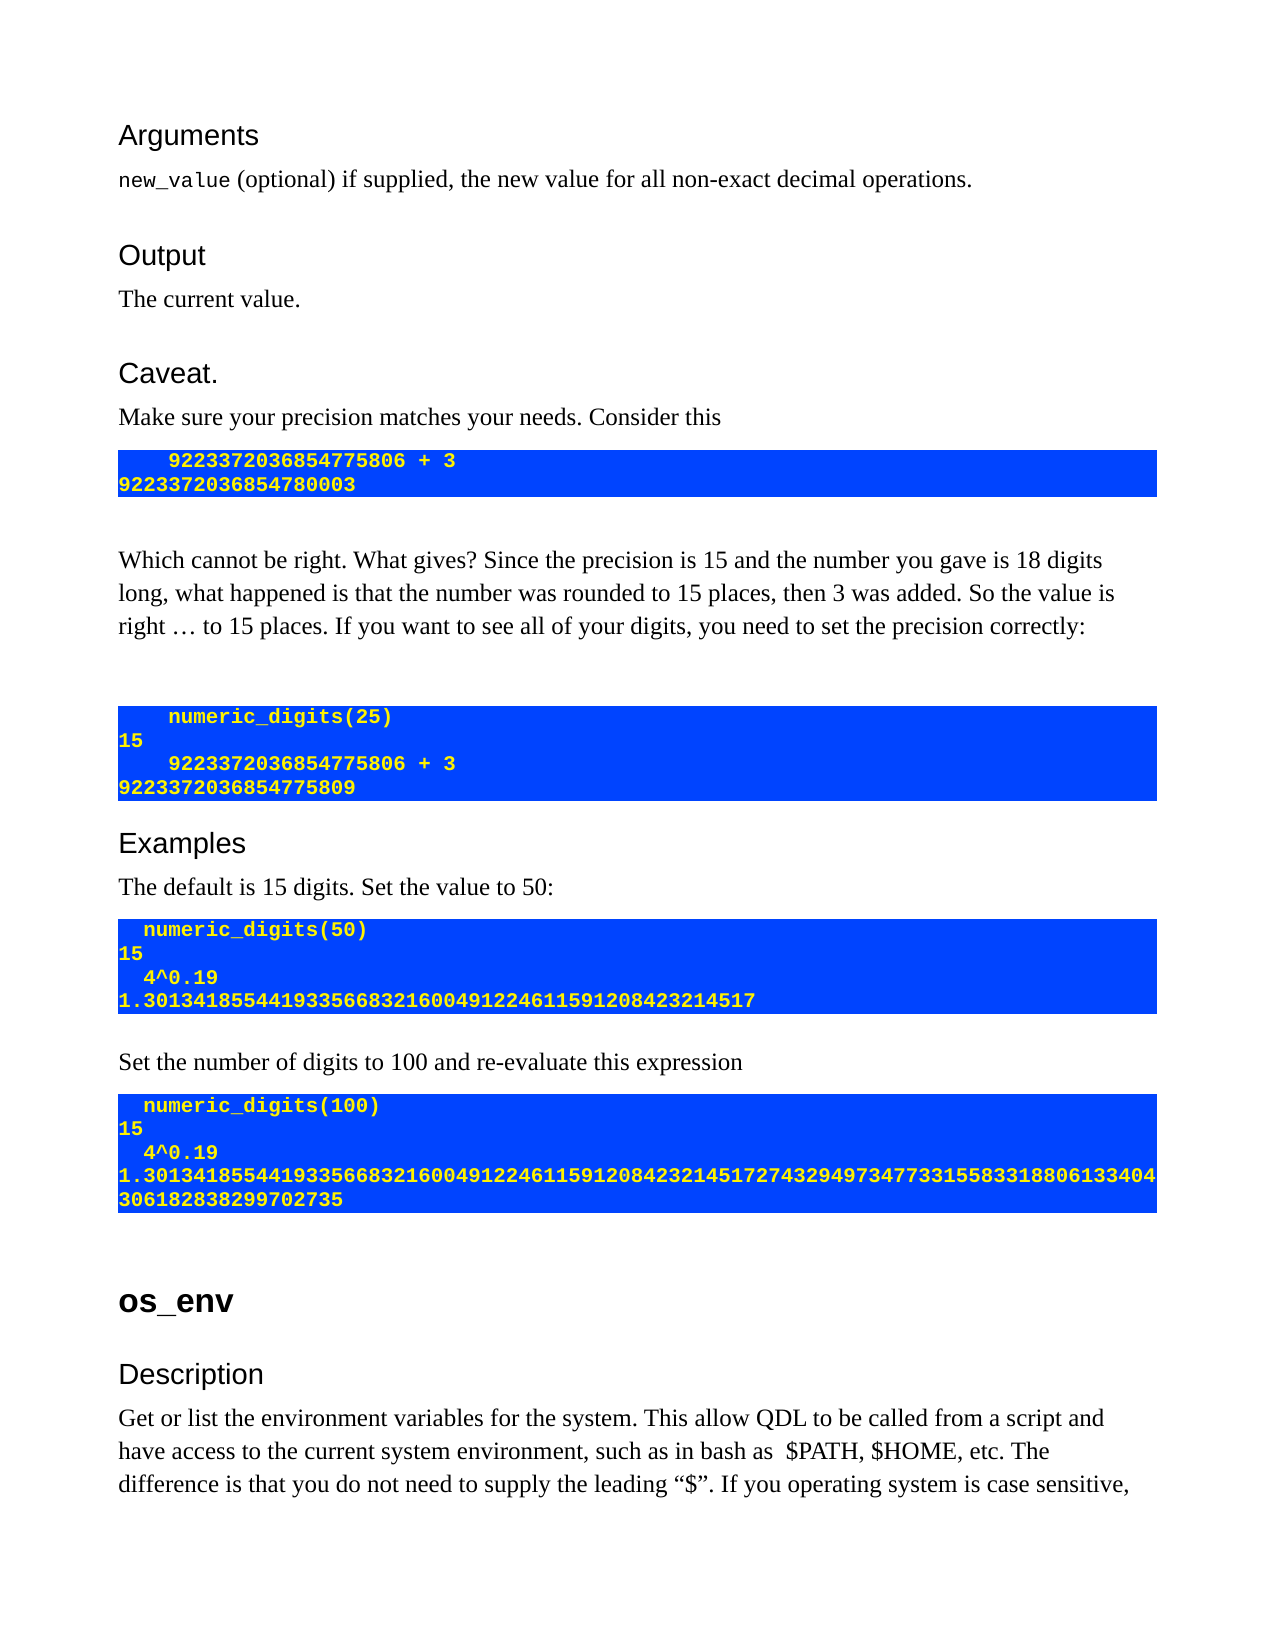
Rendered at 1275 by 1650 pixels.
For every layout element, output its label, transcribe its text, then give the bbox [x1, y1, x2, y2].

text 9223372036854775806 + 3 [118, 450, 1157, 474]
text 15 [118, 730, 1157, 753]
text The default is 15 digits. Set the value to 50: [118, 872, 1157, 901]
subtitle Caveat. [118, 356, 1157, 390]
text 4^0.19 [118, 967, 1157, 990]
text 1.301341855441933566832160049122461159120842321451727432949734773315583318806133404306182838299702735 [118, 1166, 1157, 1213]
text numeric_digits(100) [118, 1094, 1157, 1118]
text 4^0.19 [118, 1142, 1157, 1166]
subtitle Output [118, 238, 1157, 271]
text Get or list the environment variables for the system. This allow QDL to be called from a script and have access to the current system environment, such as in bash as $PATH, $HOME, etc. The difference is that you do not need to supply the leading “$”. If you operating system is case sensitive, [118, 1403, 1157, 1498]
subtitle Examples [118, 826, 1157, 859]
subtitle os_env [118, 1281, 1157, 1320]
text 15 [118, 943, 1157, 967]
text Which cannot be right. What gives? Since the precision is 15 and the number you gave is 18 digits long, what happened is that the number was rounded to 15 places, then 3 was added. So the value is right … to 15 places. If you want to see all of your digits, you need to set the precision correctly: [118, 545, 1157, 640]
text 15 [118, 1118, 1157, 1142]
text 1.3013418554419335668321600491224611591208423214517 [118, 990, 1157, 1014]
text 9223372036854780003 [118, 474, 1157, 497]
text 9223372036854775809 [118, 777, 1157, 801]
text Make sure your precision matches your needs. Consider this [118, 402, 1157, 431]
subtitle Arguments [118, 118, 1157, 152]
text The current value. [118, 284, 1157, 312]
text numeric_digits(25) [118, 706, 1157, 730]
text Set the number of digits to 100 and re-evaluate this expression [118, 1014, 1157, 1076]
text new_value (optional) if supplied, the new value for all non-exact decimal operations. [118, 164, 1157, 194]
text numeric_digits(50) [118, 919, 1157, 943]
subtitle Description [118, 1357, 1157, 1391]
text 9223372036854775806 + 3 [118, 753, 1157, 777]
